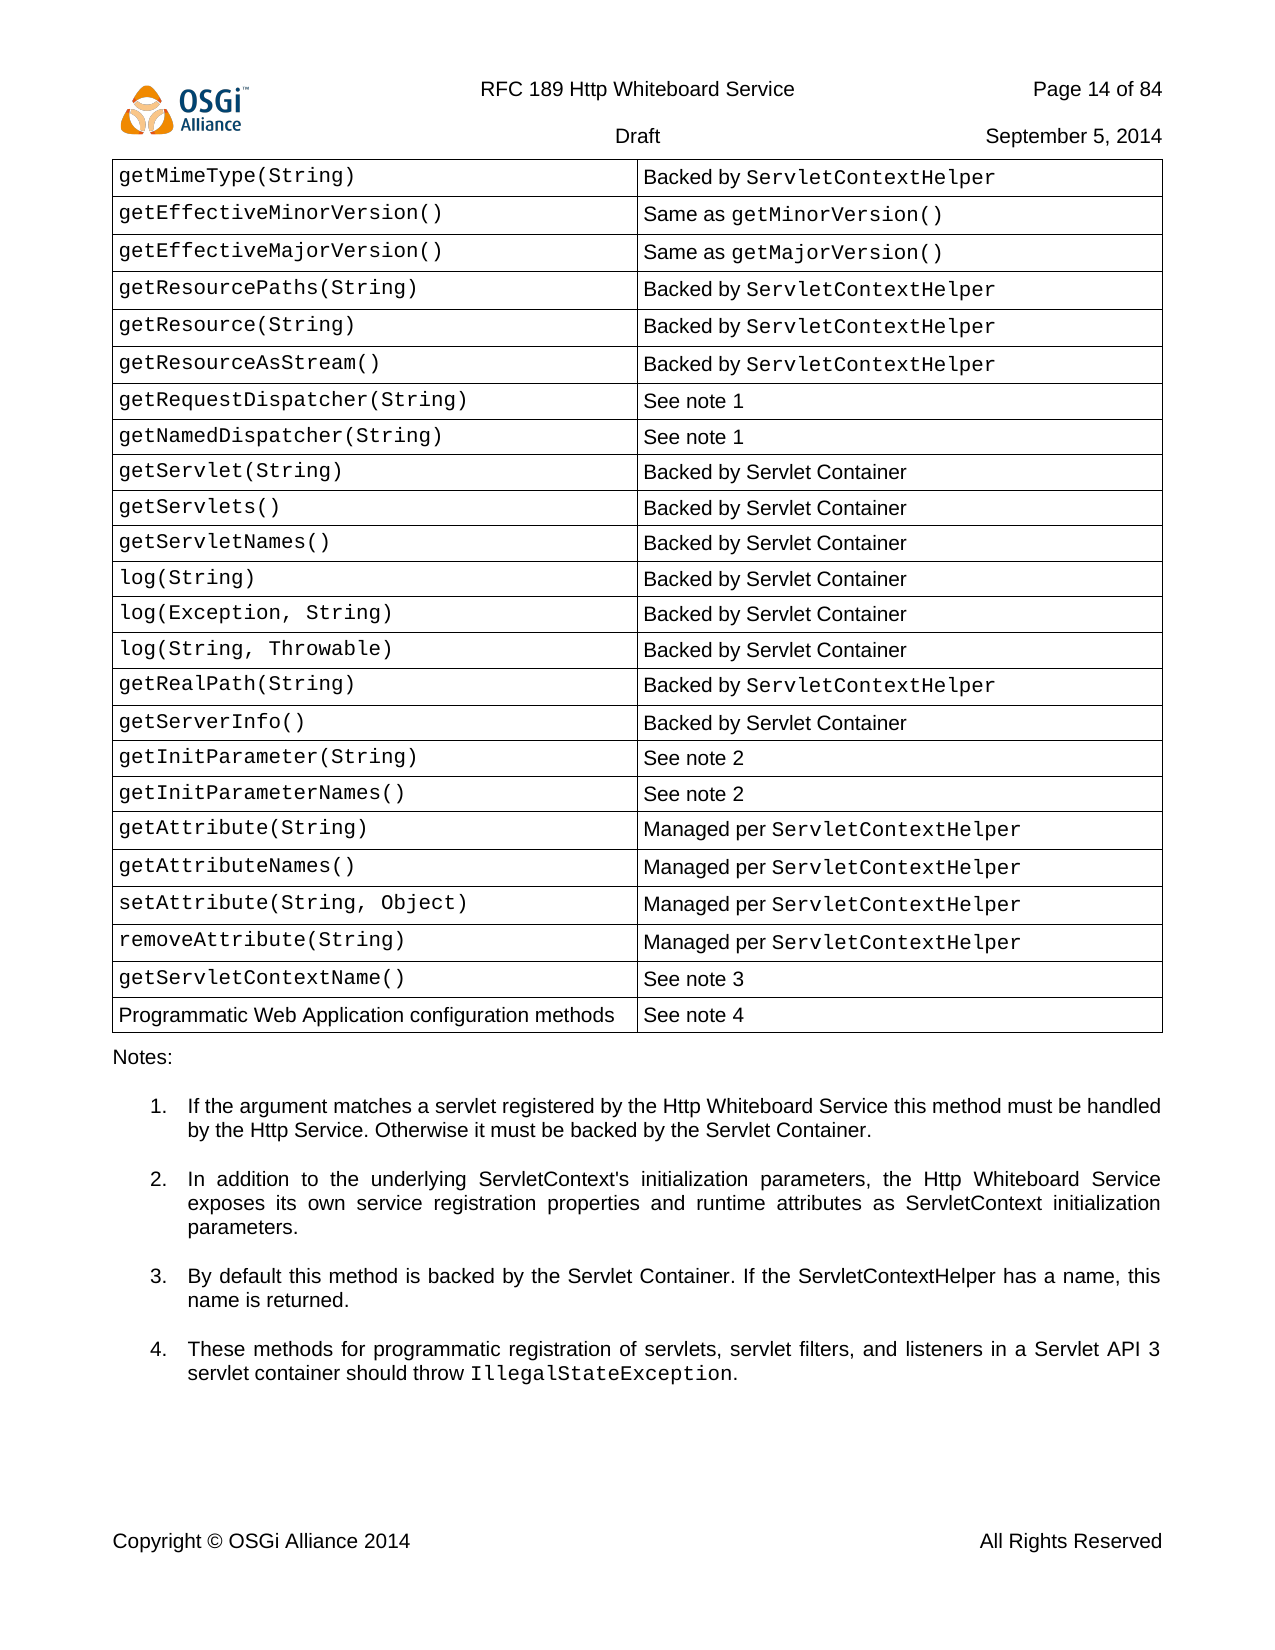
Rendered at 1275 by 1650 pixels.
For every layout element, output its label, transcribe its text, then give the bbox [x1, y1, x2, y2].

table_cell getAttribute(String) [113, 812, 637, 849]
text Notes: [112, 1045, 1162, 1069]
table_cell Managed per ServletContextHelper [638, 850, 1162, 886]
table_cell getServlets() [113, 491, 637, 525]
table_cell Backed by Servlet Container [638, 491, 1162, 525]
table_cell Same as getMajorVersion() [638, 235, 1162, 271]
table_cell Backed by ServletContextHelper [638, 310, 1162, 346]
table_cell log(String, Throwable) [113, 633, 637, 667]
table_cell getNamedDispatcher(String) [113, 420, 637, 454]
table_cell Backed by ServletContextHelper [638, 669, 1162, 705]
table_cell getResourceAsStream() [113, 347, 637, 383]
table_cell Backed by Servlet Container [638, 597, 1162, 632]
table_cell See note 2. [638, 777, 1162, 811]
table_cell getResource(String) [113, 310, 637, 346]
table_cell log(String) [113, 562, 637, 596]
table_cell Backed by Servlet Container [638, 526, 1162, 561]
table_cell See note 3. [638, 962, 1162, 997]
table_cell Backed by ServletContextHelper [638, 272, 1162, 308]
table_cell Backed by Servlet Container [638, 706, 1162, 740]
list If the argument matches a servlet registered by the Http Whiteboard Service this method must be handled by the Http Service. Otherwise it must be backed by the Servlet Container. [150, 1094, 1162, 1142]
table_cell See note 1. [638, 420, 1162, 454]
table_cell getInitParameterNames() [113, 777, 637, 811]
table_cell getServlet(String) [113, 455, 637, 490]
picture [113, 78, 257, 142]
table_cell Backed by Servlet Container [638, 633, 1162, 667]
table_cell See note 4. [638, 998, 1162, 1032]
table_cell getResourcePaths(String) [113, 272, 637, 308]
table_cell Same as getMinorVersion() [638, 197, 1162, 234]
table_cell Programmatic Web Application configuration methods [113, 998, 637, 1032]
table_cell getMimeType(String) [113, 160, 637, 196]
table_cell getAttributeNames() [113, 850, 637, 886]
table_cell getRequestDispatcher(String) [113, 384, 637, 419]
list In addition to the underlying ServletContext's initialization parameters, the Http Whiteboard Service exposes its own service registration properties and runtime attributes as ServletContext initialization parameters. [150, 1167, 1162, 1238]
table_cell removeAttribute(String) [113, 925, 637, 961]
table_cell getEffectiveMinorVersion() [113, 197, 637, 234]
table_cell Backed by Servlet Container [638, 562, 1162, 596]
table_cell Managed per ServletContextHelper [638, 925, 1162, 961]
table_cell See note 2. [638, 741, 1162, 776]
table_cell log(Exception, String) [113, 597, 637, 632]
table_cell Managed per ServletContextHelper [638, 887, 1162, 924]
table_cell getInitParameter(String) [113, 741, 637, 776]
table_cell Backed by ServletContextHelper [638, 347, 1162, 383]
table_cell getServletContextName() [113, 962, 637, 997]
table_cell Backed by Servlet Container [638, 455, 1162, 490]
table_cell getServerInfo() [113, 706, 637, 740]
list These methods for programmatic registration of servlets, servlet filters, and listeners in a Servlet API 3 servlet container should throw IllegalStateException. [150, 1336, 1162, 1386]
list By default this method is backed by the Servlet Container. If the ServletContextHelper has a name, this name is returned. [150, 1263, 1162, 1311]
table_cell setAttribute(String, Object) [113, 887, 637, 924]
table_cell getRealPath(String) [113, 669, 637, 705]
table_cell getEffectiveMajorVersion() [113, 235, 637, 271]
table_cell getServletNames() [113, 526, 637, 561]
table_cell Backed by ServletContextHelper [638, 160, 1162, 196]
table_cell See note 1. [638, 384, 1162, 419]
table_cell Managed per ServletContextHelper [638, 812, 1162, 849]
